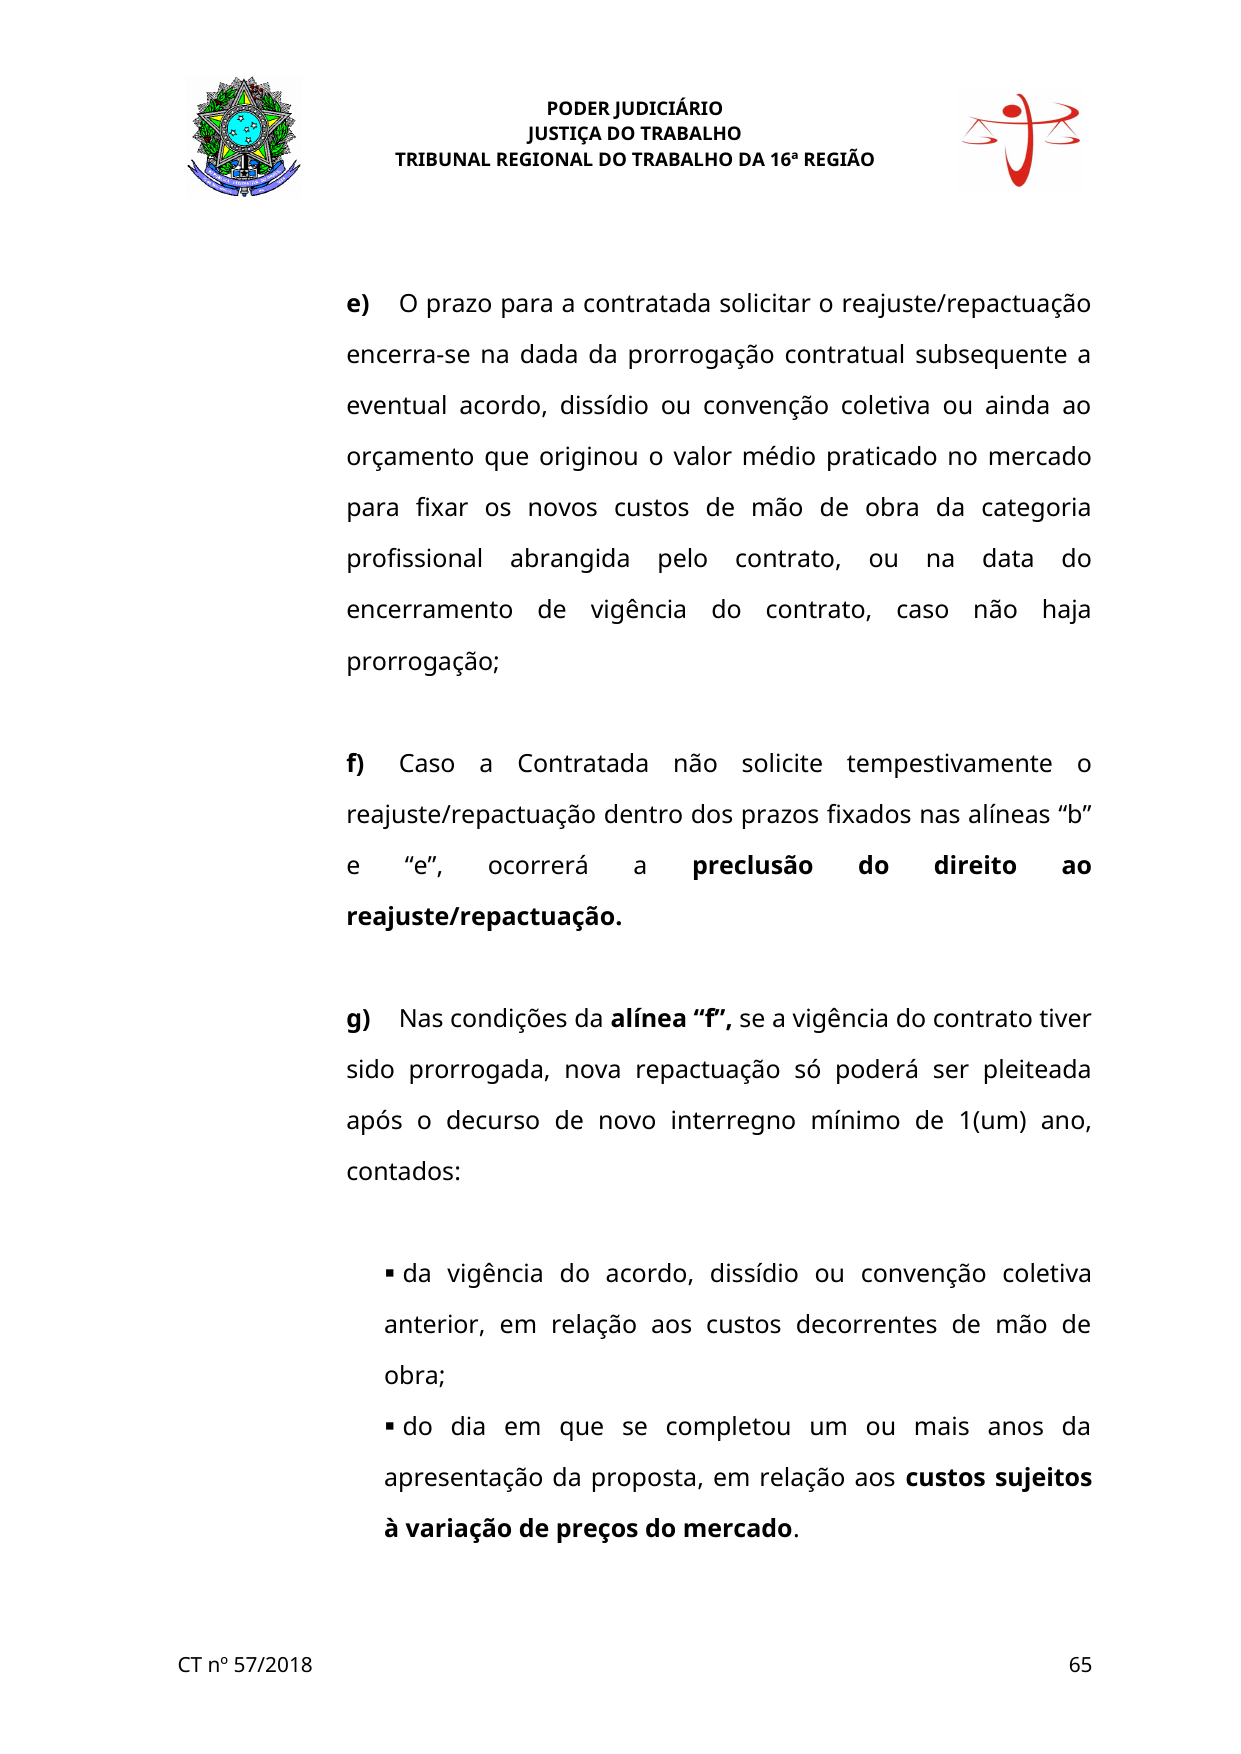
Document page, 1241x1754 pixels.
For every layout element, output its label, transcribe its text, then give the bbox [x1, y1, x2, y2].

list Nas condições da alínea “f”, se a vigência do contrato tiver sido prorrogada, nova repactuação só poderá ser pleiteada após o decurso de novo interregno mínimo de 1(um) ano, contados: [346, 1000, 1092, 1188]
picture [956, 89, 1085, 194]
list do dia em que se completou um ou mais anos da apresentação da proposta, em relação aos custos sujeitos à variação de preços do mercado. [384, 1409, 1092, 1545]
list Caso a Contratada não solicite tempestivamente o reajuste/repactuação dentro dos prazos fixados nas alíneas “b” e “e”, ocorrerá a preclusão do direito ao reajuste/repactuação. [346, 745, 1092, 932]
list O prazo para a contratada solicitar o reajuste/repactuação encerra-se na dada da prorrogação contratual subsequente a eventual acordo, dissídio ou convenção coletiva ou ainda ao orçamento que originou o valor médio praticado no mercado para fixar os novos custos de mão de obra da categoria profissional abrangida pelo contrato, ou na data do encerramento de vigência do contrato, caso não haja prorrogação; [346, 286, 1092, 677]
list da vigência do acordo, dissídio ou convenção coletiva anterior, em relação aos custos decorrentes de mão de obra; [384, 1256, 1092, 1392]
